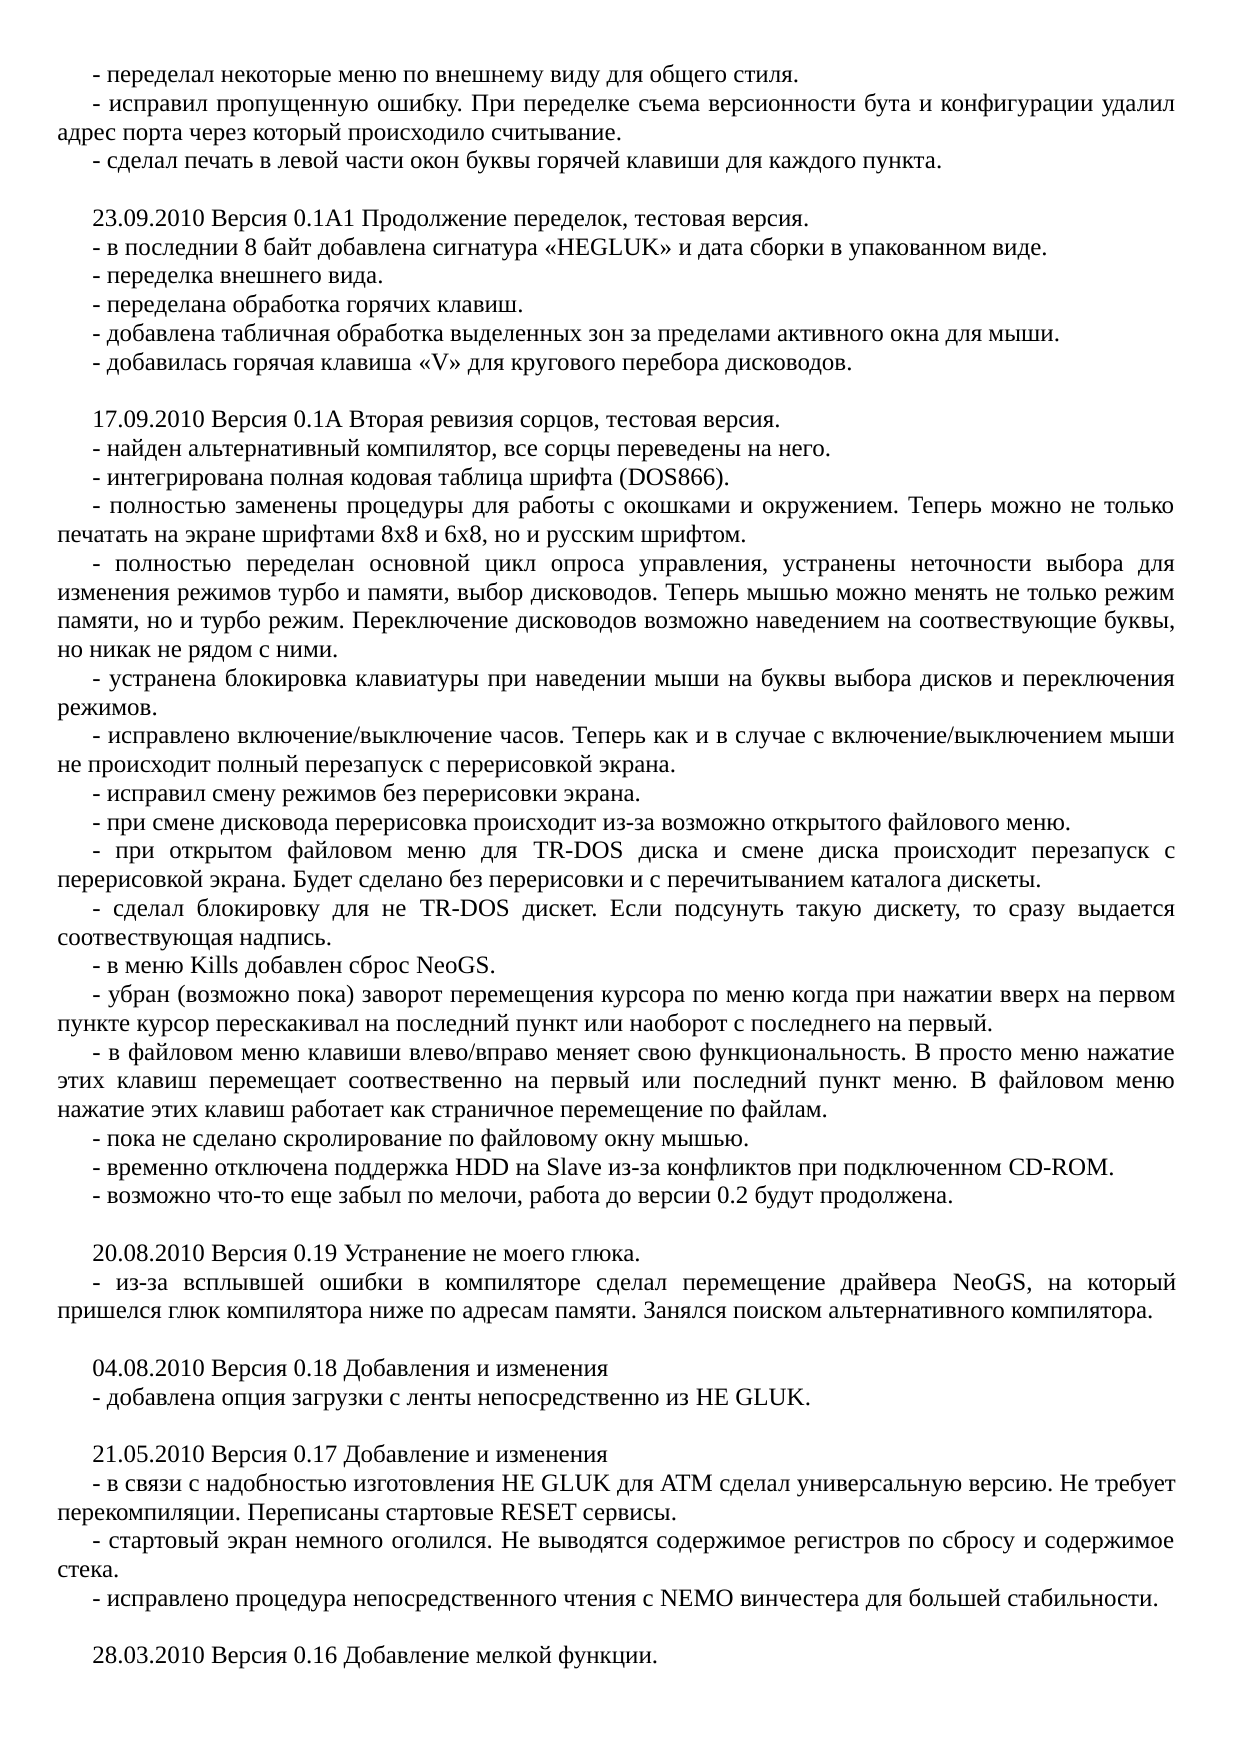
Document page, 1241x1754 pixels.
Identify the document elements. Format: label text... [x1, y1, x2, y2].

text - переделка внешнего вида. [57, 261, 1176, 289]
text - переделал некоторые меню по внешнему виду для общего стиля. [57, 59, 1176, 88]
text - устранена блокировка клавиатуры при наведении мыши на буквы выбора дисков и переключения режимов. [57, 663, 1176, 721]
text - сделал печать в левой части окон буквы горячей клавиши для каждого пункта. [57, 146, 1176, 174]
text - добавилась горячая клавиша «V» для кругового перебора дисководов. [57, 347, 1176, 376]
text - возможно что-то еще забыл по мелочи, работа до версии 0.2 будут продолжена. [57, 1181, 1176, 1209]
text - пока не сделано скролирование по файловому окну мышью. [57, 1123, 1176, 1152]
text - при открытом файловом меню для TR-DOS диска и смене диска происходит перезапуск с перерисовкой экрана. Будет сделано без перерисовки и с перечитыванием каталога дискеты. [57, 836, 1176, 893]
text - найден альтернативный компилятор, все сорцы переведены на него. [57, 433, 1176, 462]
text - в связи с надобностью изготовления HE GLUK для ATM сделал универсальную версию. Не требует перекомпиляции. Переписаны стартовые RESET сервисы. [57, 1468, 1176, 1526]
text - полностью заменены процедуры для работы с окошками и окружением. Теперь можно не только печатать на экране шрифтами 8х8 и 6х8, но и русским шрифтом. [57, 491, 1176, 548]
text - переделана обработка горячих клавиш. [57, 289, 1176, 318]
text - добавлена опция загрузки с ленты непосредственно из HE GLUK. [57, 1382, 1176, 1411]
text - исправил смену режимов без перерисовки экрана. [57, 778, 1176, 807]
text 23.09.2010 Версия 0.1A1 Продолжение переделок, тестовая версия. [57, 203, 1176, 232]
text - исправлено процедура непосредственного чтения с NEMO винчестера для большей стабильности. [57, 1583, 1176, 1612]
text - временно отключена поддержка HDD на Slave из-за конфликтов при подключенном CD-ROM. [57, 1152, 1176, 1181]
text - сделал блокировку для не TR-DOS дискет. Если подсунуть такую дискету, то сразу выдается соотвествующая надпись. [57, 893, 1176, 951]
text - интегрирована полная кодовая таблица шрифта (DOS866). [57, 462, 1176, 491]
text - исправил пропущенную ошибку. При переделке съема версионности бута и конфигурации удалил адрес порта через который происходило считывание. [57, 88, 1176, 146]
text - из-за всплывшей ошибки в компиляторе сделал перемещение драйвера NeoGS, на который пришелся глюк компилятора ниже по адресам памяти. Занялся поиском альтернативного компилятора. [57, 1267, 1176, 1324]
text 21.05.2010 Версия 0.17 Добавление и изменения [57, 1439, 1176, 1468]
text 04.08.2010 Версия 0.18 Добавления и изменения [57, 1353, 1176, 1382]
text - убран (возможно пока) заворот перемещения курсора по меню когда при нажатии вверх на первом пункте курсор перескакивал на последний пункт или наоборот с последнего на первый. [57, 979, 1176, 1037]
text - в последнии 8 байт добавлена сигнатура «HEGLUK» и дата сборки в упакованном виде. [57, 232, 1176, 261]
text - полностью переделан основной цикл опроса управления, устранены неточности выбора для изменения режимов турбо и памяти, выбор дисководов. Теперь мышью можно менять не только режим памяти, но и турбо режим. Переключение дисководов возможно наведением на соотвествующие буквы, но никак не рядом с ними. [57, 548, 1176, 663]
text 28.03.2010 Версия 0.16 Добавление мелкой функции. [57, 1641, 1176, 1669]
text - исправлено включение/выключение часов. Теперь как и в случае с включение/выключением мыши не происходит полный перезапуск с перерисовкой экрана. [57, 721, 1176, 778]
text 20.08.2010 Версия 0.19 Устранение не моего глюка. [57, 1238, 1176, 1267]
text - в файловом меню клавиши влево/вправо меняет свою функциональность. В просто меню нажатие этих клавиш перемещает соотвественно на первый или последний пункт меню. В файловом меню нажатие этих клавиш работает как страничное перемещение по файлам. [57, 1037, 1176, 1123]
text - при смене дисковода перерисовка происходит из-за возможно открытого файлового меню. [57, 807, 1176, 836]
text - добавлена табличная обработка выделенных зон за пределами активного окна для мыши. [57, 318, 1176, 347]
text - стартовый экран немного оголился. Не выводятся содержимое регистров по сбросу и содержимое стека. [57, 1526, 1176, 1583]
text 17.09.2010 Версия 0.1А Вторая ревизия сорцов, тестовая версия. [57, 404, 1176, 433]
text - в меню Kills добавлен сброс NeoGS. [57, 951, 1176, 979]
